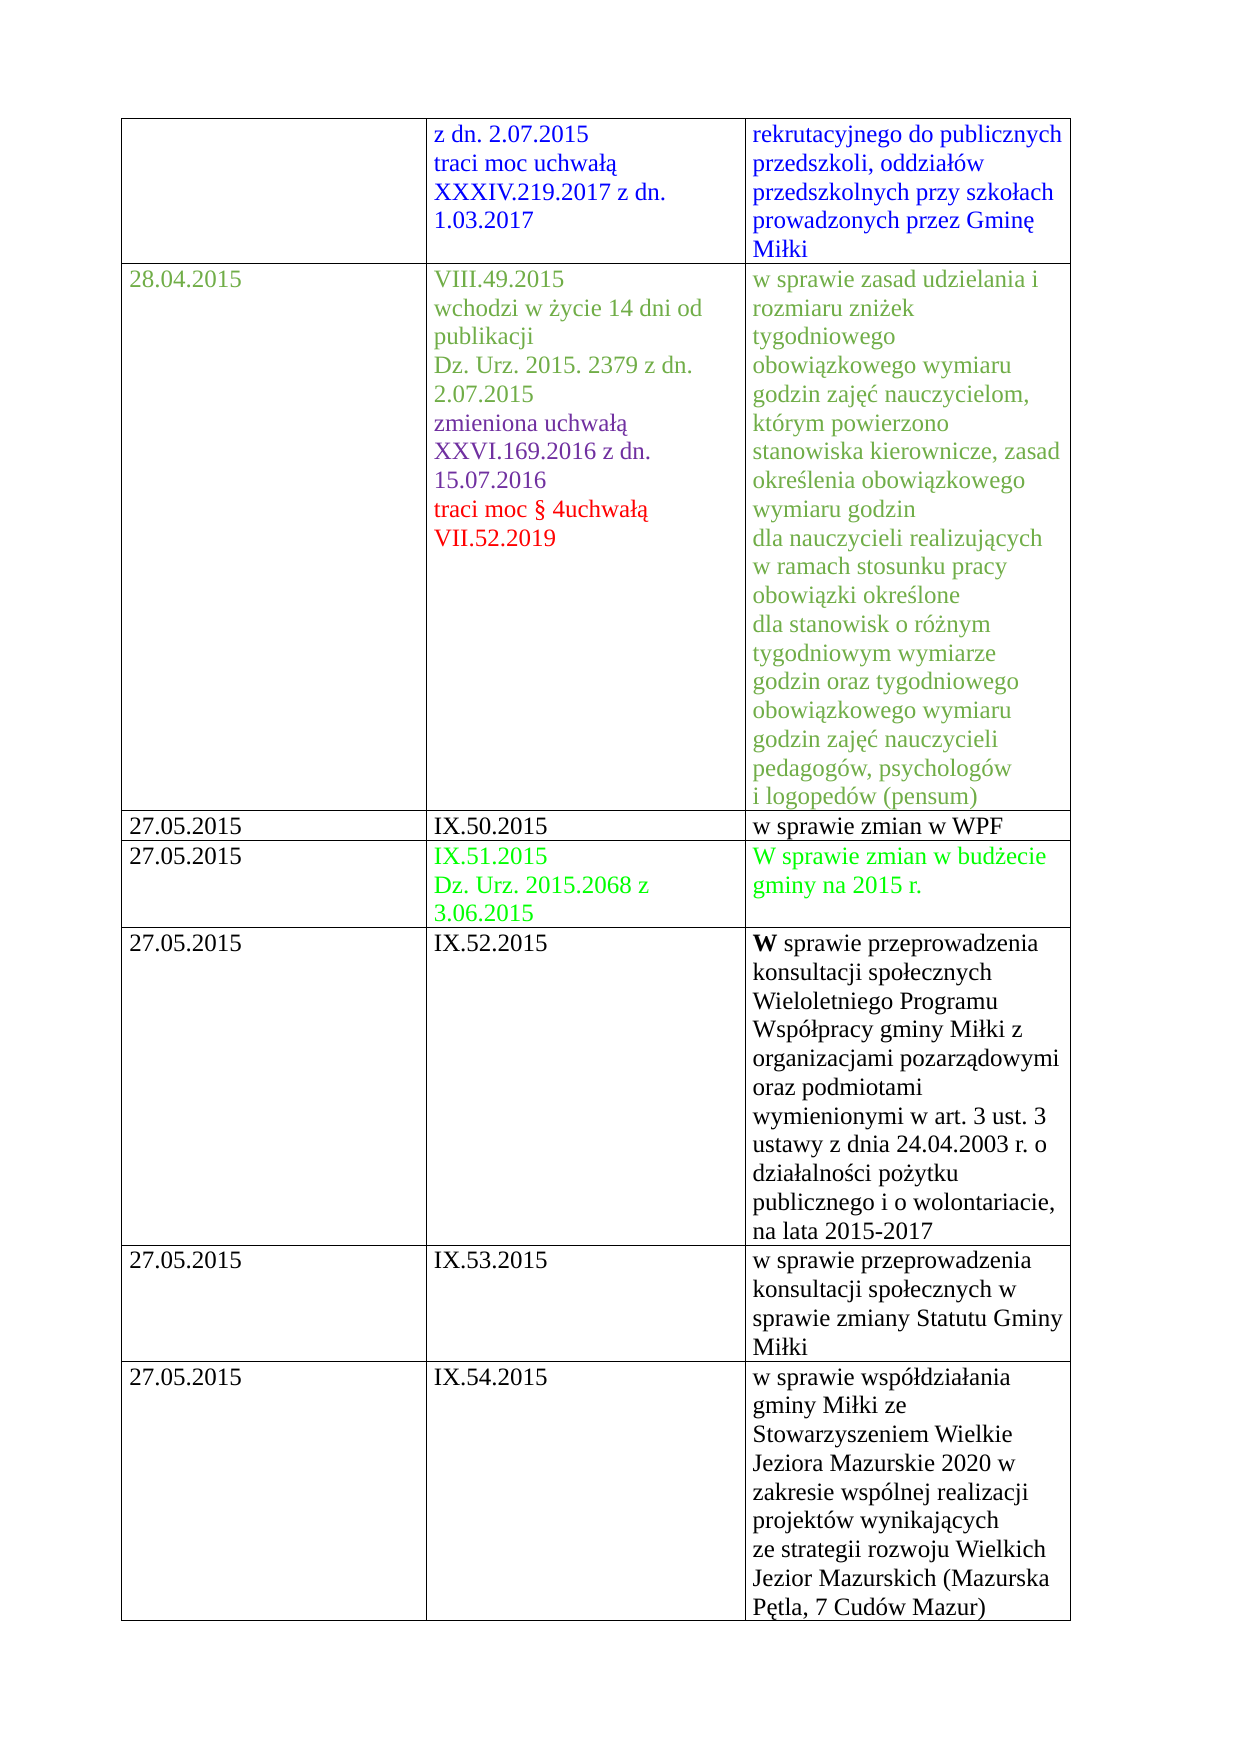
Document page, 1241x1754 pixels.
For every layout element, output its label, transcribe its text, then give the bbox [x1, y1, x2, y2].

table_cell w sprawie współdziałania gminy Miłki ze Stowarzyszeniem Wielkie Jeziora Mazurskie 2020 w zakresie wspólnej realizacji projektów wynikających ze strategii rozwoju Wielkich Jezior Mazurskich (Mazurska Pętla, 7 Cudów Mazur) [746, 1362, 1070, 1620]
table_cell 28.04.2015 [122, 264, 426, 810]
table_cell IX.53.2015 [427, 1246, 745, 1361]
table_cell IX.51.2015 Dz. Urz. 2015.2068 z 3.06.2015 [427, 841, 745, 927]
table_cell IX.52.2015 [427, 928, 745, 1244]
table_cell z dn. 2.07.2015 traci moc uchwałą XXXIV.219.2017 z dn. 1.03.2017 [427, 119, 745, 263]
table_cell 27.05.2015 [122, 841, 426, 927]
table_cell 27.05.2015 [122, 811, 426, 840]
table_cell w sprawie zmian w WPF [746, 811, 1070, 840]
table_cell W sprawie przeprowadzenia konsultacji społecznych Wieloletniego Programu Współpracy gminy Miłki z organizacjami pozarządowymi oraz podmiotami wymienionymi w art. 3 ust. 3 ustawy z dnia 24.04.2003 r. o działalności pożytku publicznego i o wolontariacie, na lata 2015-2017 [746, 928, 1070, 1244]
table_cell VIII.49.2015 wchodzi w życie 14 dni od publikacji Dz. Urz. 2015. 2379 z dn. 2.07.2015 zmieniona uchwałą XXVI.169.2016 z dn. 15.07.2016 traci moc § 4uchwałą VII.52.2019 [427, 264, 745, 810]
table_cell rekrutacyjnego do publicznych przedszkoli, oddziałów przedszkolnych przy szkołach prowadzonych przez Gminę Miłki [746, 119, 1070, 263]
table_cell w sprawie zasad udzielania i rozmiaru zniżek tygodniowego obowiązkowego wymiaru godzin zajęć nauczycielom, którym powierzono stanowiska kierownicze, zasad określenia obowiązkowego wymiaru godzin dla nauczycieli realizujących w ramach stosunku pracy obowiązki określone dla stanowisk o różnym tygodniowym wymiarze godzin oraz tygodniowego obowiązkowego wymiaru godzin zajęć nauczycieli pedagogów, psychologów i logopedów (pensum) [746, 264, 1070, 810]
table_cell 27.05.2015 [122, 1246, 426, 1361]
table_cell IX.54.2015 [427, 1362, 745, 1620]
table_cell 27.05.2015 [122, 928, 426, 1244]
table_cell IX.50.2015 [427, 811, 745, 840]
table_cell [122, 119, 426, 263]
table_cell w sprawie przeprowadzenia konsultacji społecznych w sprawie zmiany Statutu Gminy Miłki [746, 1246, 1070, 1361]
table_cell W sprawie zmian w budżecie gminy na 2015 r. [746, 841, 1070, 927]
table_cell 27.05.2015 [122, 1362, 426, 1620]
